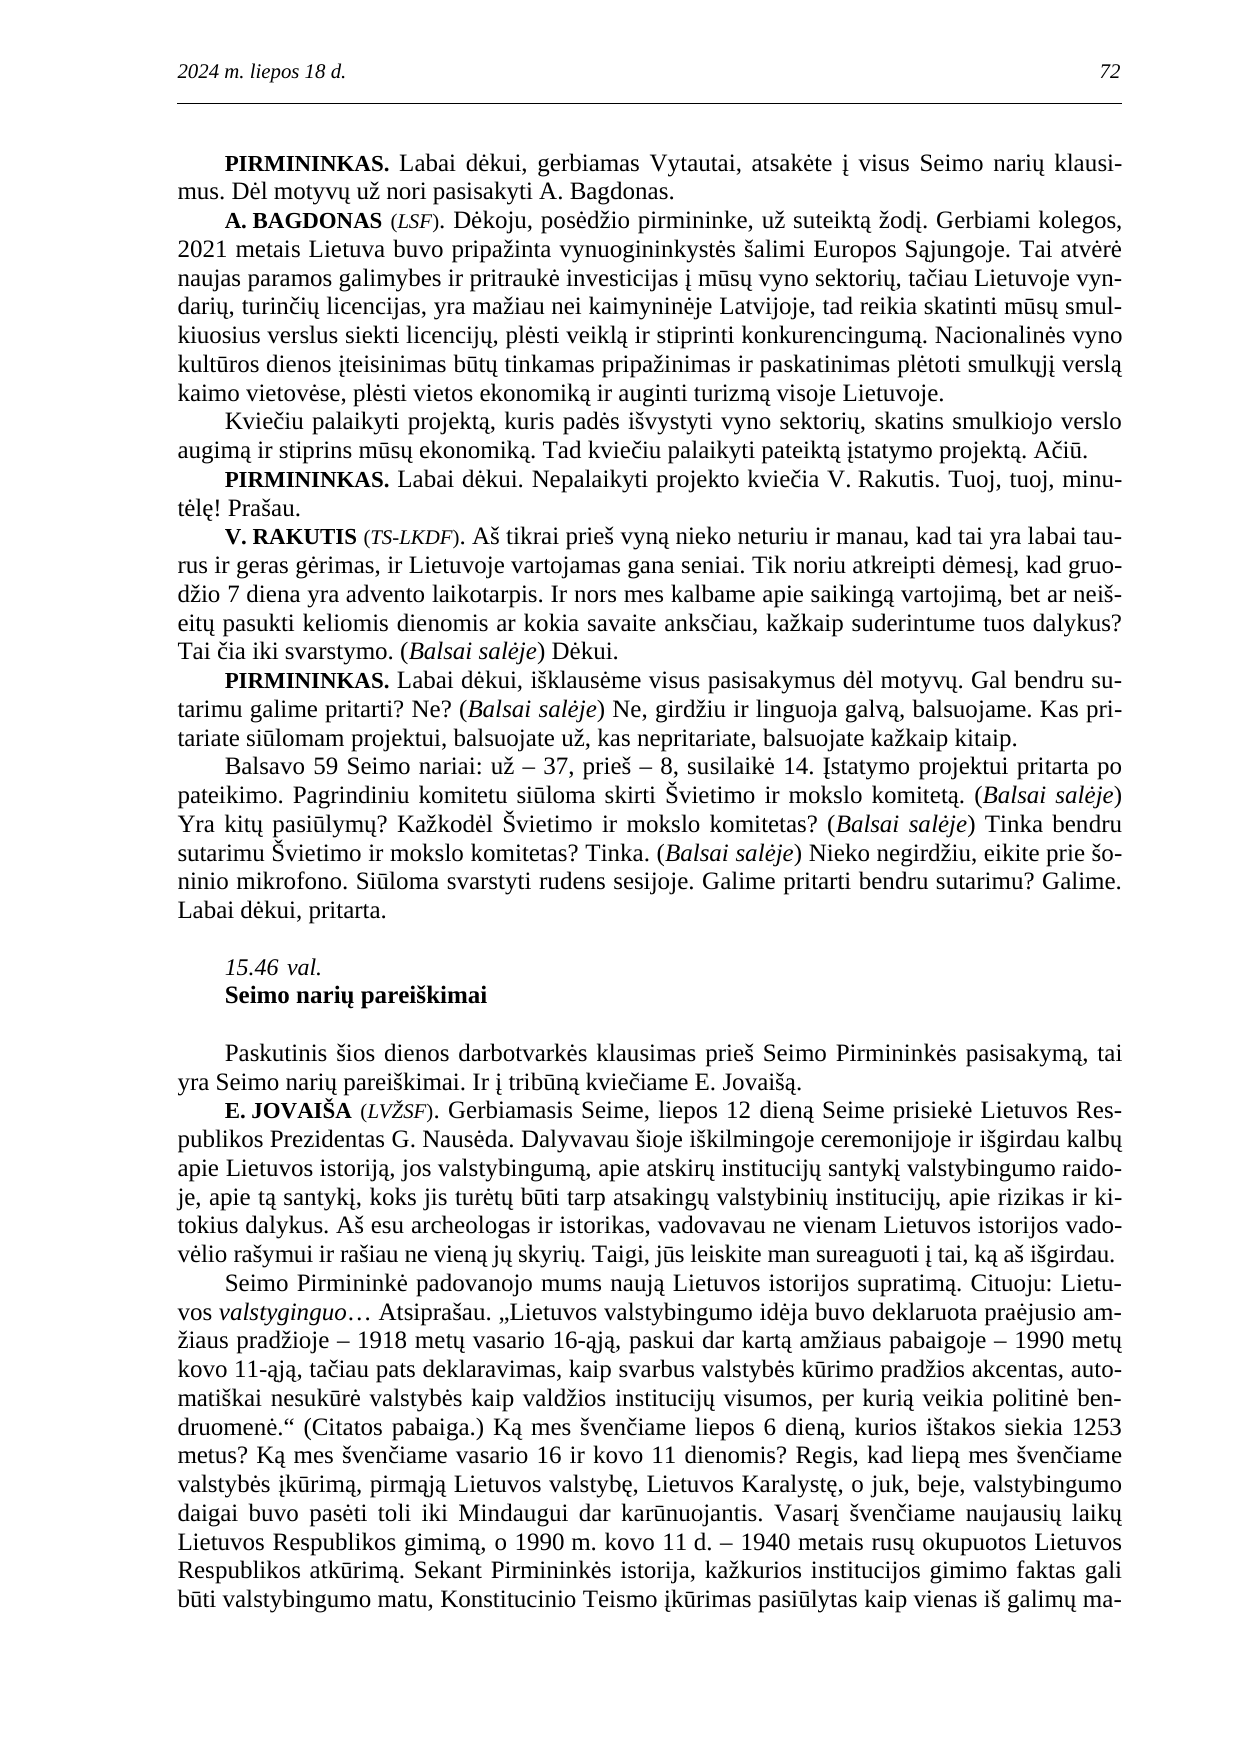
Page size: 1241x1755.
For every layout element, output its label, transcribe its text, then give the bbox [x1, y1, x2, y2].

text PIRMININKAS. La­bai dė­kui. Ne­pa­lai­ky­ti pro­jek­to kvie­čia V. Ra­ku­tis. Tuoj, tuoj, mi­nu­tė­lę! Pra­šau. [177, 464, 1122, 521]
text V. RAKUTIS (TS-LKDF). Aš tik­rai prieš vy­ną nie­ko ne­tu­riu ir ma­nau, kad tai yra la­bai tau­rus ir ge­ras gė­ri­mas, ir Lie­tu­vo­je var­to­ja­mas ga­na se­niai. Tik no­riu at­kreip­ti dė­me­sį, kad gruo­džio 7 die­na yra ad­ven­to lai­ko­tar­pis. Ir nors mes kal­ba­me apie sai­kin­gą var­to­ji­mą, bet ar ne­iš­ei­tų pa­suk­ti ke­lio­mis die­no­mis ar ko­kia sa­vai­te anks­čiau, kaž­kaip su­de­rin­tu­me tuos da­ly­kus? Tai čia iki svars­ty­mo. (Bal­sai sa­lė­je) Dė­kui. [177, 521, 1122, 665]
text Sei­mo na­rių pa­reiš­ki­mai [177, 980, 1122, 1009]
text PIRMININKAS. La­bai dė­kui, iš­klau­sė­me vi­sus pa­si­sa­ky­mus dėl mo­ty­vų. Gal ben­dru su­ta­ri­mu ga­li­me pri­tar­ti? Ne? (Bal­sai sa­lė­je) Ne, gir­džiu ir lin­guo­ja gal­vą, bal­suo­ja­me. Kas pri­ta­ria­te siū­lo­mam pro­jek­tui, bal­suo­ja­te už, kas ne­pri­ta­ria­te, bal­suo­ja­te kaž­kaip ki­taip. [177, 665, 1122, 751]
text 15.46 val. [224, 953, 1122, 980]
text Sei­mo Pir­mi­nin­kė pa­do­va­no­jo mums nau­ją Lie­tu­vos is­to­ri­jos su­pra­ti­mą. Ci­tuo­ju: Lie­tu­vos vals­ty­gin­guo… At­si­pra­šau. „Lie­tu­vos vals­ty­bin­gu­mo idė­ja bu­vo de­kla­ruo­ta pra­ėju­sio am­žiaus pra­džio­je – 1918 me­tų va­sa­rio 16-ąją, pas­kui dar kar­tą am­žiaus pa­bai­go­je – 1990 me­tų ko­vo 11-ąją, ta­čiau pats de­kla­ra­vi­mas, kaip svar­bus vals­ty­bės kū­ri­mo pra­džios ak­cen­tas, au­to­ma­tiš­kai ne­su­kū­rė vals­ty­bės kaip val­džios ins­ti­tu­ci­jų vi­su­mos, per ku­rią vei­kia po­li­ti­nė ben­druo­me­nė.“ (Ci­ta­tos pa­bai­ga.) Ką mes šven­čia­me lie­pos 6 die­ną, ku­rios iš­ta­kos sie­kia 1253 me­tus? Ką mes šven­čia­me va­sa­rio 16 ir ko­vo 11 die­no­mis? Re­gis, kad lie­pą mes šven­čia­me vals­ty­bės įkū­ri­mą, pir­mą­ją Lie­tu­vos vals­ty­bę, Lie­tu­vos Ka­ra­lys­tę, o juk, be­je, vals­ty­bin­gu­mo dai­gai bu­vo pa­sė­ti to­li iki Min­dau­gui dar ka­rū­nuo­jan­tis. Va­sa­rį šven­čia­me nau­jau­sių lai­kų Lie­tu­vos Res­pub­li­kos gi­mi­mą, o 1990 m. ko­vo 11 d. – 1940 me­tais ru­sų oku­puo­tos Lie­tu­vos Res­pub­li­kos at­kū­ri­mą. Se­kant Pir­mi­nin­kės is­to­ri­ja, kaž­ku­rios ins­ti­tu­ci­jos gi­mi­mo fak­tas ga­li bū­ti vals­ty­bin­gu­mo ma­tu, Kon­sti­tu­ci­nio Teis­mo įkū­ri­mas pa­siū­ly­tas kaip vie­nas iš ga­li­mų ma­ [177, 1268, 1122, 1613]
text Bal­sa­vo 59 Sei­mo na­riai: už – 37, prieš – 8, su­si­lai­kė 14. Įsta­ty­mo pro­jek­tui pri­tar­ta po pa­tei­ki­mo. Pa­grin­di­niu ko­mi­te­tu siū­lo­ma skir­ti Švie­ti­mo ir moks­lo ko­mi­te­tą. (Bal­sai sa­lė­je) Yra ki­tų pa­siū­ly­mų? Kaž­ko­dėl Švie­ti­mo ir moks­lo ko­mi­te­tas? (Bal­sai sa­lė­je) Tin­ka ben­dru su­ta­ri­mu Švie­ti­mo ir moks­lo ko­mi­te­tas? Tin­ka. (Bal­sai sa­lė­je) Nie­ko ne­gir­džiu, ei­ki­te prie šo­ni­nio mik­ro­fo­no. Siū­lo­ma svars­ty­ti ru­dens se­si­jo­je. Ga­li­me pri­tar­ti ben­dru su­ta­ri­mu? Ga­li­me. La­bai dė­kui, pri­tar­ta. [177, 751, 1122, 924]
text PIRMININKAS. La­bai dė­kui, ger­bia­mas Vy­tau­tai, at­sa­kė­te į vi­sus Sei­mo na­rių klau­si­mus. Dėl mo­ty­vų už no­ri pa­si­sa­ky­ti A. Bag­do­nas. [177, 148, 1122, 205]
text A. BAGDONAS (LSF). Dė­ko­ju, po­sė­džio pir­mi­nin­ke, už su­teik­tą žo­dį. Ger­bia­mi ko­le­gos, 2021 me­tais Lie­tu­va bu­vo pri­pa­žin­ta vy­nuo­gi­nin­kys­tės ša­li­mi Eu­ro­pos Są­jun­go­je. Tai at­vė­rė nau­jas pa­ra­mos ga­li­my­bes ir pri­trau­kė in­ves­ti­ci­jas į mū­sų vy­no sek­to­rių, ta­čiau Lie­tu­vo­je vyn­da­rių, tu­rin­čių li­cen­ci­jas, yra ma­žiau nei kai­my­ni­nė­je Lat­vi­jo­je, tad rei­kia ska­tin­ti mū­sų smul­kiuo­sius ver­slus siek­ti li­cen­ci­jų, plės­ti veik­lą ir stip­rin­ti kon­ku­ren­cin­gu­mą. Na­cio­na­li­nės vy­no kul­tū­ros die­nos įtei­si­ni­mas bū­tų tin­ka­mas pri­pa­ži­ni­mas ir pa­ska­ti­ni­mas plė­to­ti smul­kų­jį ver­slą kai­mo vie­to­vė­se, plės­ti vie­tos eko­no­mi­ką ir au­gin­ti tu­riz­mą vi­so­je Lie­tu­vo­je. [177, 205, 1122, 406]
text Kvie­čiu pa­lai­ky­ti pro­jek­tą, ku­ris pa­dės iš­vys­ty­ti vy­no sek­to­rių, ska­tins smul­kio­jo ver­slo au­gi­mą ir stip­rins mū­sų eko­no­mi­ką. Tad kvie­čiu pa­lai­ky­ti pa­teik­tą įsta­ty­mo pro­jek­tą. Ačiū. [177, 406, 1122, 464]
text E. JOVAIŠA (LVŽSF). Ger­bia­ma­sis Sei­me, lie­pos 12 die­ną Sei­me pri­sie­kė Lie­tu­vos Res­pub­li­kos Pre­zi­den­tas G. Nau­sė­da. Da­ly­va­vau šio­je iš­kil­min­go­je ce­re­mo­ni­jo­je ir iš­gir­dau kal­bų apie Lie­tu­vos is­to­ri­ją, jos vals­ty­bin­gu­mą, apie at­ski­rų ins­ti­tu­ci­jų san­ty­kį vals­ty­bin­gu­mo rai­do­je, apie tą san­ty­kį, koks jis tu­rė­tų bū­ti tarp at­sa­kin­gų vals­ty­bi­nių ins­ti­tu­ci­jų, apie ri­zi­kas ir ki­to­kius da­ly­kus. Aš esu ar­che­o­lo­gas ir is­to­ri­kas, va­do­va­vau ne vie­nam Lie­tu­vos is­to­ri­jos va­do­vė­lio ra­šy­mui ir ra­šiau ne vie­ną jų sky­rių. Tai­gi, jūs leis­ki­te man su­re­a­guo­ti į tai, ką aš iš­gir­dau. [177, 1095, 1122, 1268]
text Pas­ku­ti­nis šios die­nos dar­bo­tvarkės klau­si­mas prieš Sei­mo Pir­mi­nin­kės pa­si­sa­ky­mą, tai yra Sei­mo na­rių pa­reiš­ki­mai. Ir į tri­bū­ną kvie­čia­me E. Jo­vai­šą. [177, 1038, 1122, 1095]
